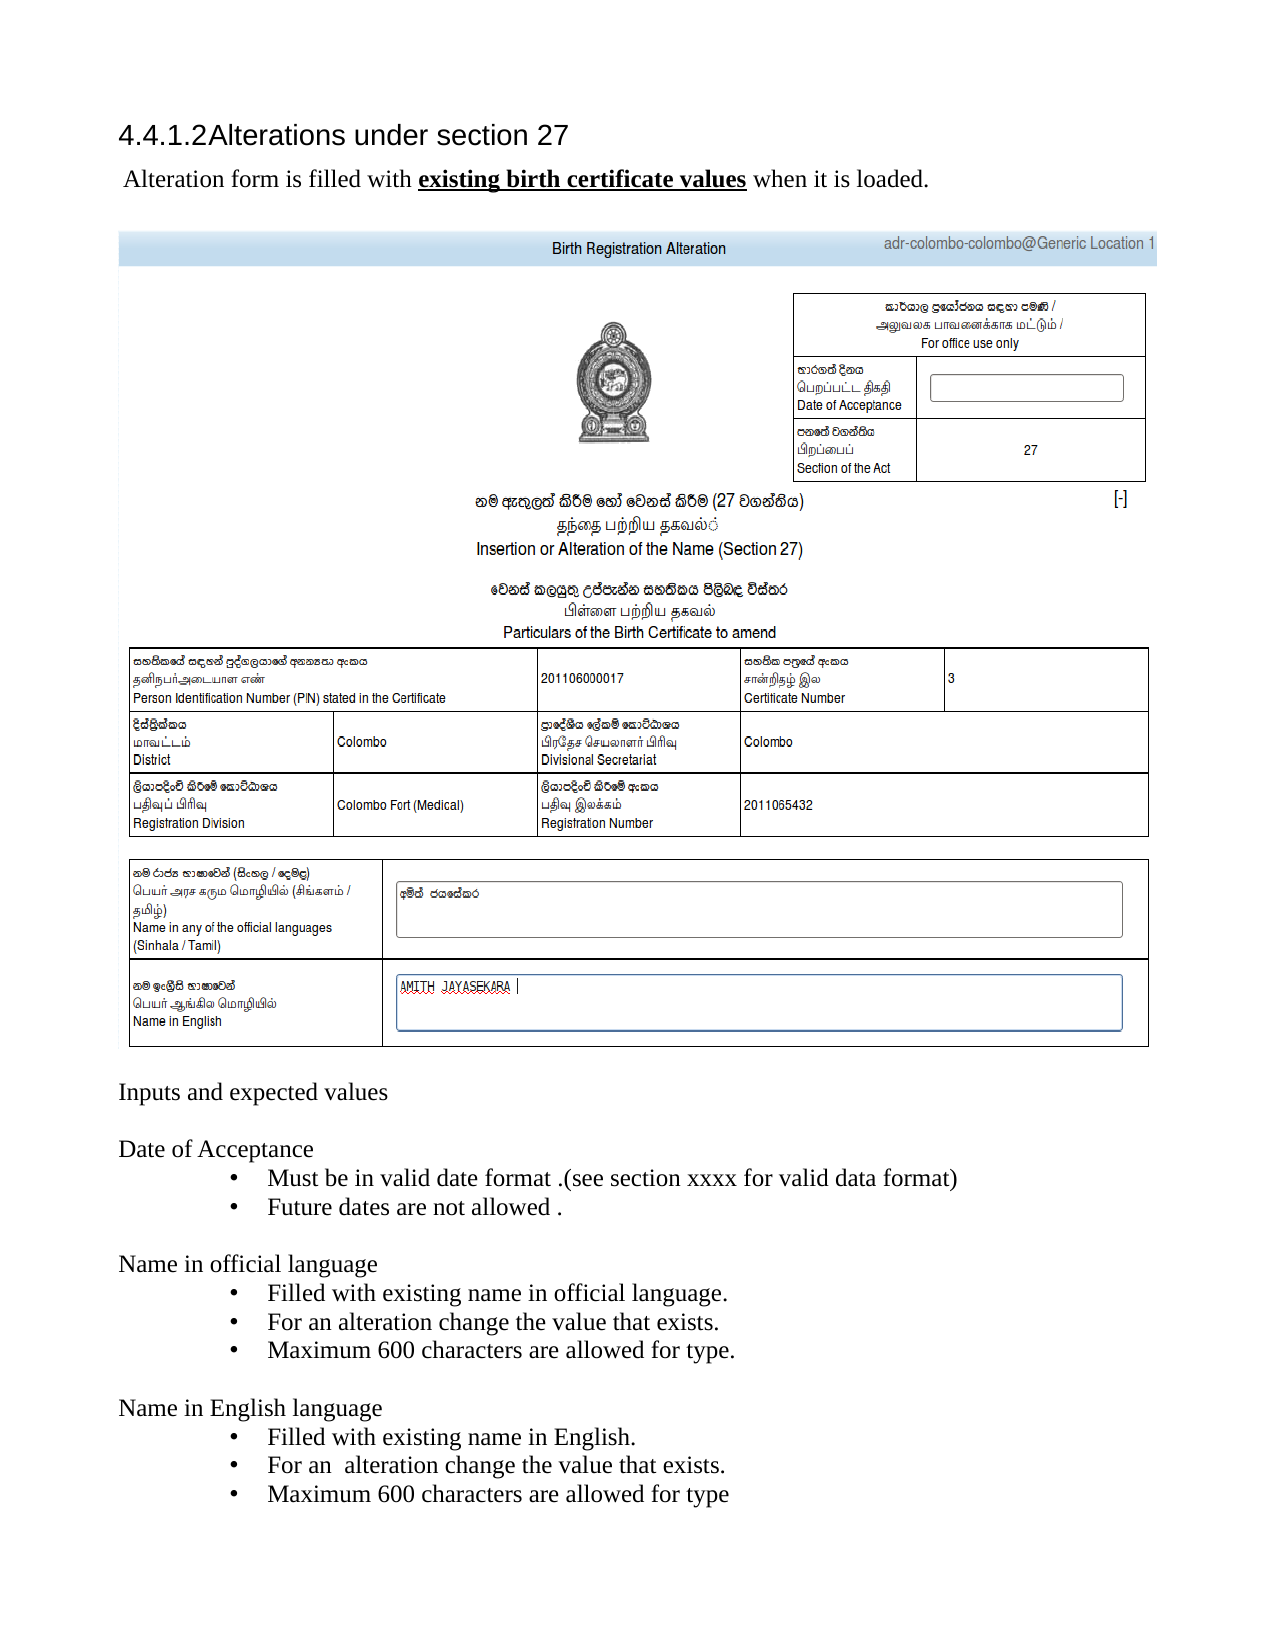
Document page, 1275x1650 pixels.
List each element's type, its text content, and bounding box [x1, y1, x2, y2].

list Filled with existing name in official language. [229, 1278, 1157, 1307]
subtitle Alterations under section 27 [118, 118, 1157, 152]
list For an alteration change the value that exists. [229, 1451, 1157, 1479]
text Name in official language [118, 1249, 1157, 1278]
list Maximum 600 characters are allowed for type [229, 1479, 1157, 1508]
text Name in English language [118, 1393, 1157, 1422]
list Filled with existing name in English. [229, 1422, 1157, 1451]
text Inputs and expected values [118, 1077, 1157, 1106]
list Future dates are not allowed . [229, 1192, 1157, 1221]
list For an alteration change the value that exists. [229, 1307, 1157, 1336]
text Date of Acceptance [118, 1134, 1157, 1163]
list Maximum 600 characters are allowed for type. [229, 1336, 1157, 1364]
picture [118, 230, 1157, 1049]
text Alteration form is filled with existing birth certificate values when it is loaded. [118, 164, 1157, 193]
list Must be in valid date format .(see section xxxx for valid data format) [229, 1163, 1157, 1192]
